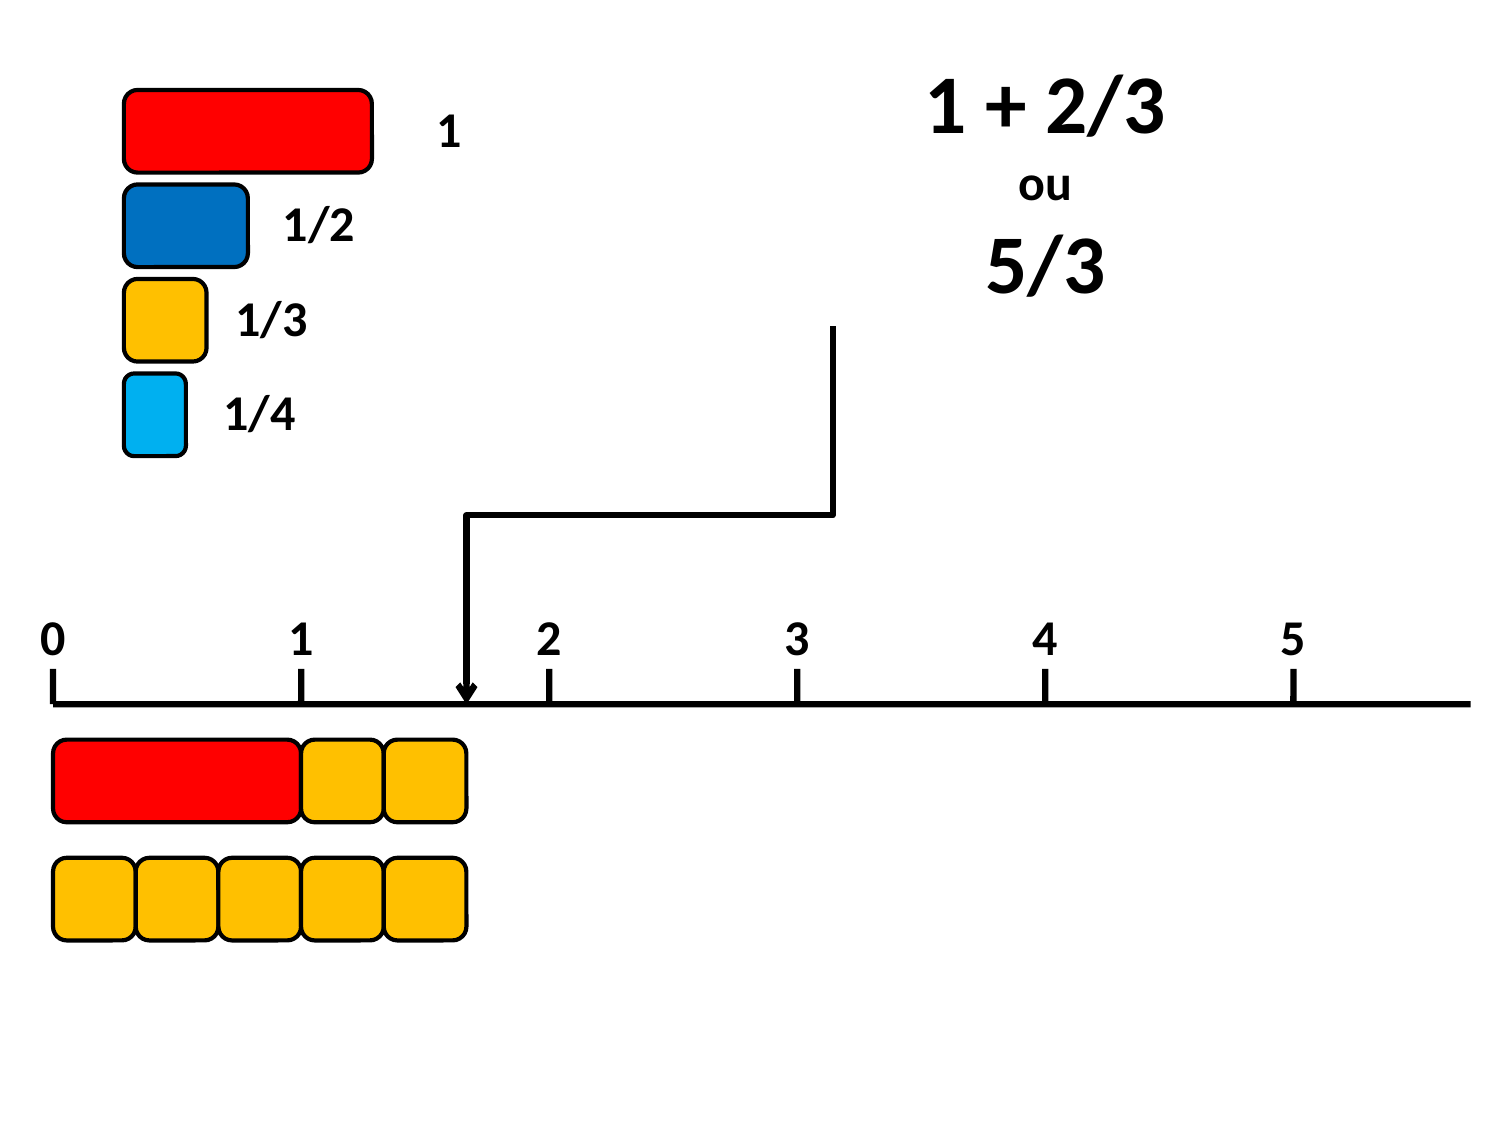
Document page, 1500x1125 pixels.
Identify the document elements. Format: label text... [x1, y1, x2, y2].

text_box 1/3 [218, 278, 325, 354]
text_box 1 [395, 89, 502, 165]
text_box [53, 857, 467, 941]
text_box [123, 89, 372, 173]
text_box 3 [738, 597, 857, 673]
text_box 1/4 [206, 373, 313, 449]
text_box 1/2 [265, 184, 372, 260]
text_box [123, 373, 186, 457]
text_box 1 [242, 597, 361, 673]
text_box 1 + 2/3 ou 5/3 [797, 42, 1294, 378]
text_box 5 [1234, 597, 1353, 673]
text_box [123, 184, 248, 268]
text_box [123, 278, 207, 362]
text_box [53, 739, 467, 823]
text_box 4 [986, 597, 1105, 673]
text_box 2 [490, 597, 609, 673]
text_box 0 [0, 597, 107, 673]
